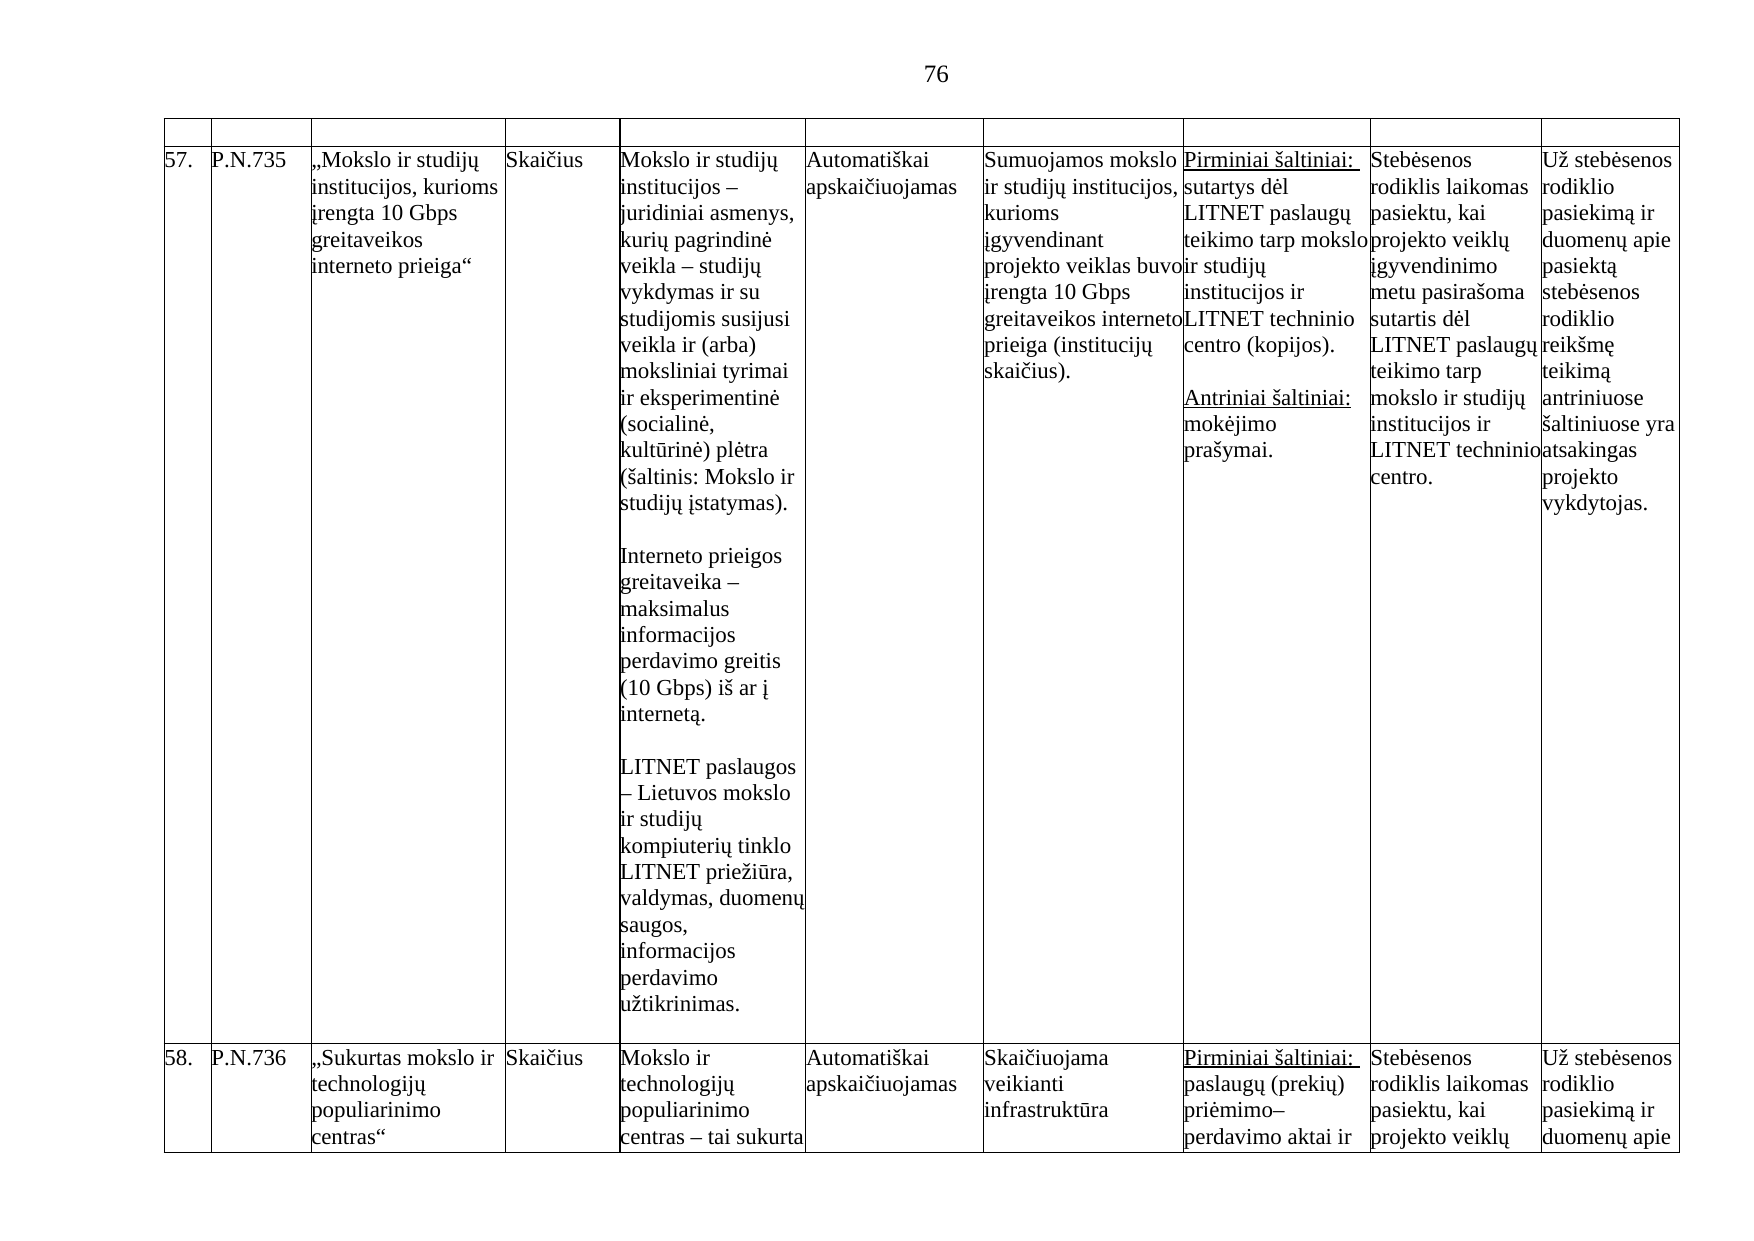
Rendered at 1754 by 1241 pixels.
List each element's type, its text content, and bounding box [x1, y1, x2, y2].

table_cell 57. [165, 147, 211, 1043]
table_cell „Sukurtas mokslo ir technologijų populiarinimo centras“ [312, 1044, 505, 1152]
table_cell Skaičiuojama veikianti infrastruktūra [984, 1044, 1183, 1152]
table_cell Sumuojamos mokslo ir studijų institucijos, kurioms įgyvendinant projekto veiklas buvo įrengta 10 Gbps greitaveikos interneto prieiga (institucijų skaičius). [984, 147, 1183, 1043]
table_cell Už stebėsenos rodiklio pasiekimą ir duomenų apie pasiektą stebėsenos rodiklio reikšmę teikimą antriniuose šaltiniuose yra atsakingas projekto vykdytojas. [1542, 147, 1679, 1043]
table_cell [1542, 119, 1679, 146]
table_cell [984, 119, 1183, 146]
table_cell Už stebėsenos rodiklio pasiekimą ir duomenų apie [1542, 1044, 1679, 1152]
table_cell [1184, 119, 1370, 146]
table_cell Automatiškai apskaičiuojamas [806, 1044, 983, 1152]
table_cell P.N.736 [212, 1044, 311, 1152]
table_cell Pirminiai šaltiniai: sutartys dėl LITNET paslaugų teikimo tarp mokslo ir studijų institucijos ir LITNET techninio centro (kopijos). Antriniai šaltiniai: mokėjimo prašymai. [1184, 147, 1370, 1043]
table_cell [165, 119, 211, 146]
table_cell [621, 119, 805, 146]
table_cell [806, 119, 983, 146]
table_cell Mokslo ir technologijų populiarinimo centras – tai sukurta [621, 1044, 805, 1152]
table_cell Skaičius [506, 147, 619, 1043]
table_cell [212, 119, 311, 146]
table_cell Pirminiai šaltiniai: paslaugų (prekių) priėmimo–perdavimo aktai ir [1184, 1044, 1370, 1152]
table_cell Stebėsenos rodiklis laikomas pasiektu, kai projekto veiklų [1371, 1044, 1541, 1152]
table_cell [312, 119, 505, 146]
table_cell Stebėsenos rodiklis laikomas pasiektu, kai projekto veiklų įgyvendinimo metu pasirašoma sutartis dėl LITNET paslaugų teikimo tarp mokslo ir studijų institucijos ir LITNET techninio centro. [1371, 147, 1541, 1043]
table_cell Mokslo ir studijų institucijos – juridiniai asmenys, kurių pagrindinė veikla – studijų vykdymas ir su studijomis susijusi veikla ir (arba) moksliniai tyrimai ir eksperimentinė (socialinė, kultūrinė) plėtra (šaltinis: Mokslo ir studijų įstatymas). Interneto prieigos greitaveika – maksimalus informacijos perdavimo greitis (10 Gbps) iš ar į internetą. LITNET paslaugos – Lietuvos mokslo ir studijų kompiuterių tinklo LITNET priežiūra, valdymas, duomenų saugos, informacijos perdavimo užtikrinimas. [621, 147, 805, 1043]
table_cell „Mokslo ir studijų institucijos, kurioms įrengta 10 Gbps greitaveikos interneto prieiga“ [312, 147, 505, 1043]
table_cell Automatiškai apskaičiuojamas [806, 147, 983, 1043]
table_cell [506, 119, 619, 146]
table_cell Skaičius [506, 1044, 619, 1152]
table_cell P.N.735 [212, 147, 311, 1043]
table_cell 58. [165, 1044, 211, 1152]
